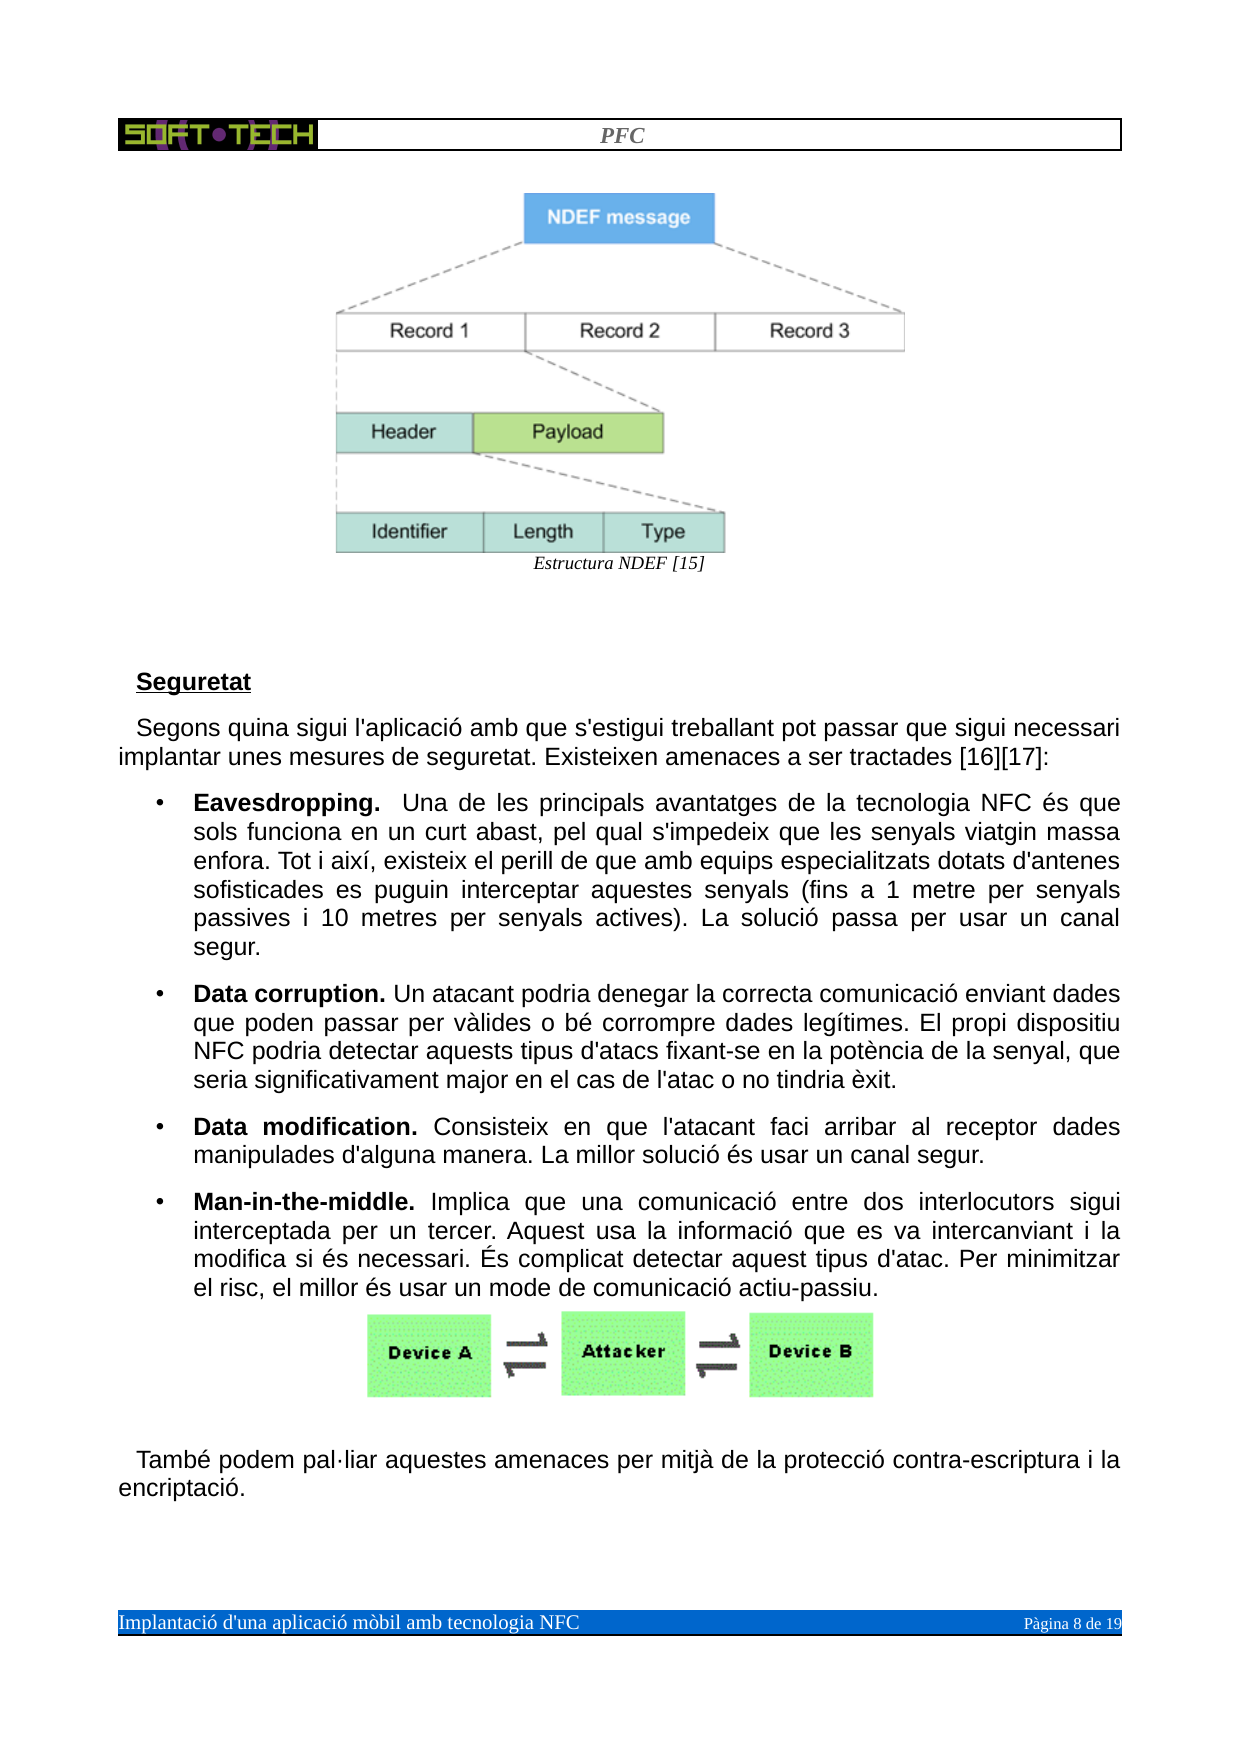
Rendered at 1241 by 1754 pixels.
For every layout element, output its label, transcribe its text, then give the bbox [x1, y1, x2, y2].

text Estructura NDEF [15] [336, 553, 905, 574]
list Data corruption. Un atacant podria denegar la correcta comunicació enviant dades que poden passar per vàlides o bé corrompre dades legítimes. El propi dispositiu NFC podria detectar aquests tipus d'atacs fixant-se en la potència de la senyal, que seria significativament major en el cas de l'atac o no tindria èxit. [156, 979, 1122, 1094]
text Segons quina sigui l'aplicació amb que s'estigui treballant pot passar que sigui necessari implantar unes mesures de seguretat. Existeixen amenaces a ser tractades [16][17]: [118, 713, 1122, 771]
picture [335, 193, 905, 553]
text Seguretat [118, 667, 1122, 695]
list Data modification. Consisteix en que l'atacant faci arribar al receptor dades manipulades d'alguna manera. La millor solució és usar un canal segur. [156, 1111, 1122, 1169]
picture [120, 120, 318, 150]
text També podem pal·liar aquestes amenaces per mitjà de la protecció contra-escriptura i la encriptació. [118, 1445, 1122, 1502]
picture [366, 1310, 874, 1399]
list Man-in-the-middle. Implica que una comunicació entre dos interlocutors sigui interceptada per un tercer. Aquest usa la informació que es va intercanviant i la modifica si és necessari. És complicat detectar aquest tipus d'atac. Per minimitzar el risc, el millor és usar un mode de comunicació actiu-passiu. [156, 1187, 1122, 1302]
list Eavesdropping. Una de les principals avantatges de la tecnologia NFC és que sols funciona en un curt abast, pel qual s'impedeix que les senyals viatgin massa enfora. Tot i així, existeix el perill de que amb equips especialitzats dotats d'antenes sofisticades es puguin interceptar aquestes senyals (fins a 1 metre per senyals passives i 10 metres per senyals actives). La solució passa per usar un canal segur. [156, 788, 1122, 961]
